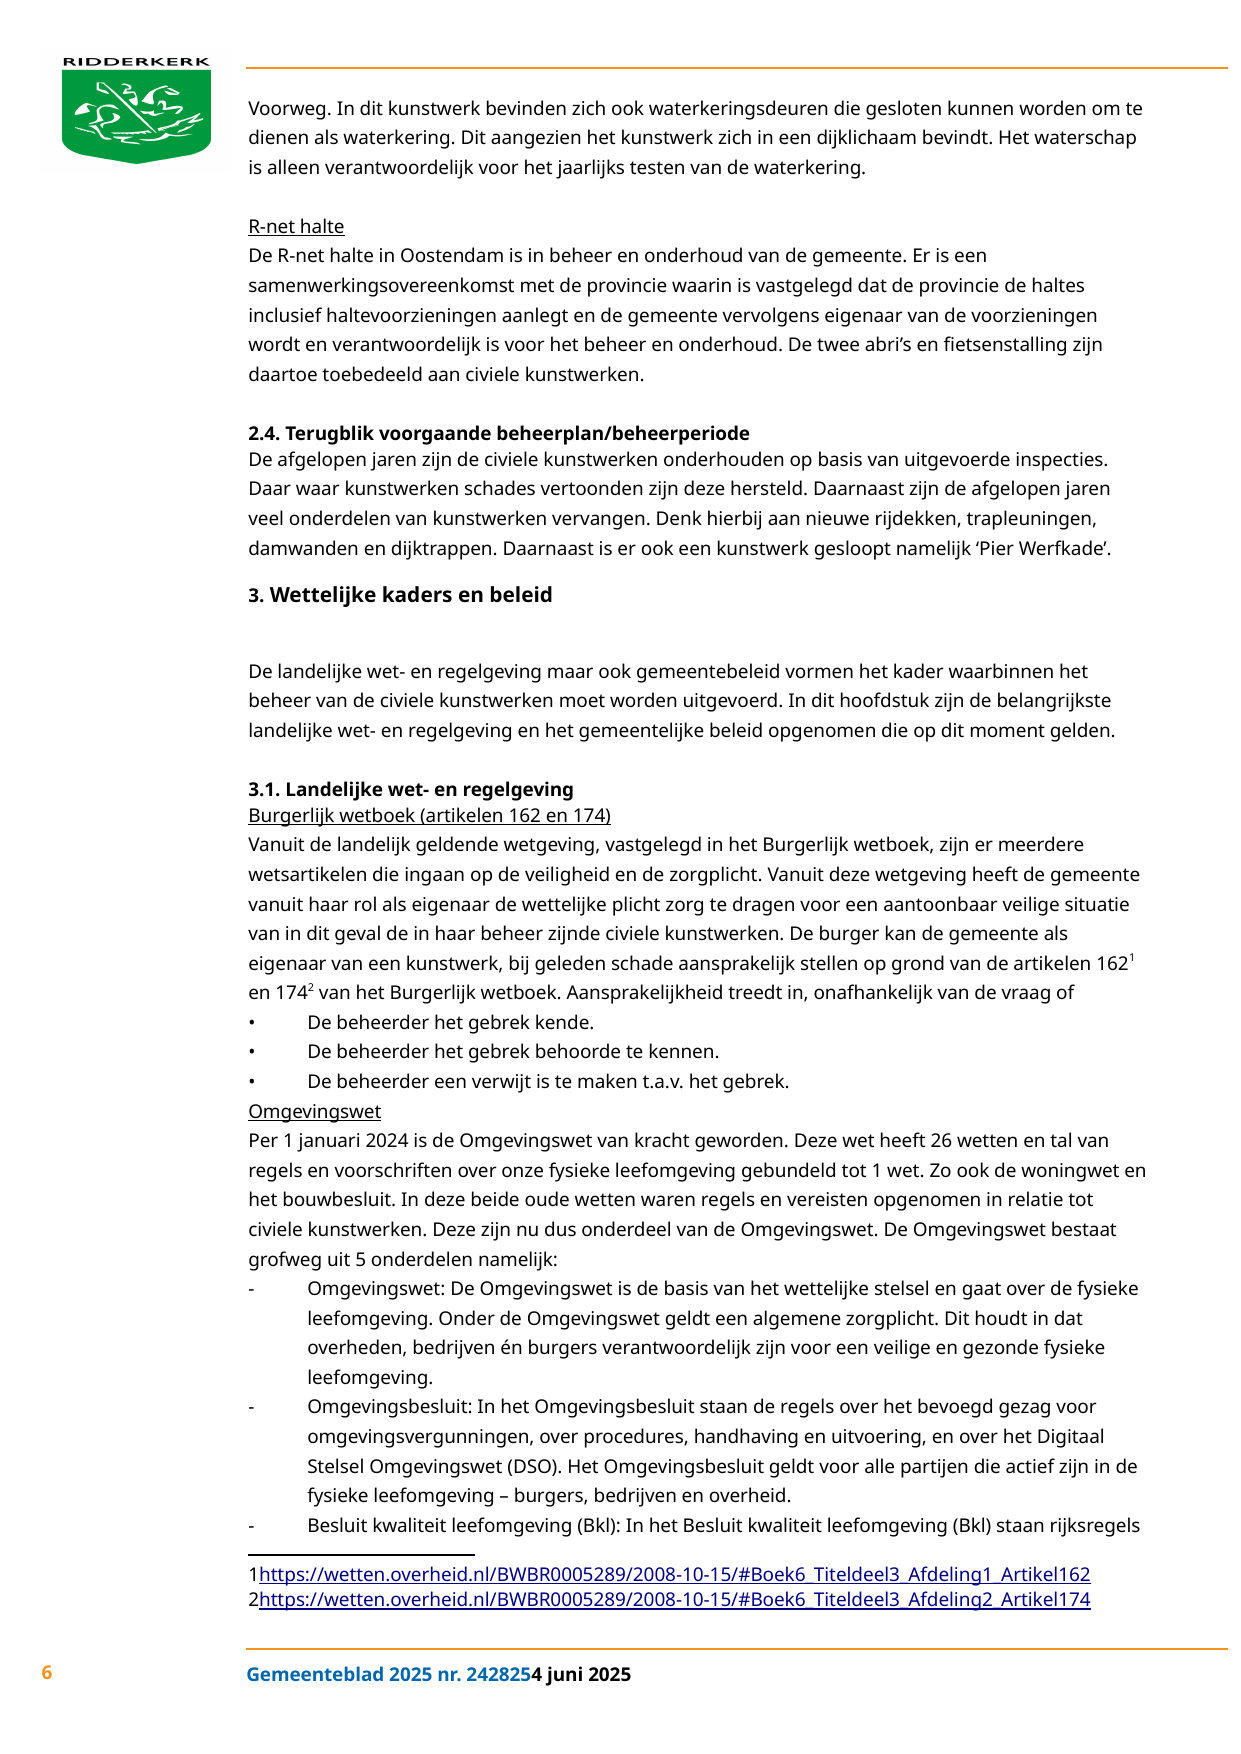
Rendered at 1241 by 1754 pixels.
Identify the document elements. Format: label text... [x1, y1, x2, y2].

list De beheerder het gebrek behoorde te kennen. [248, 1039, 1152, 1064]
list Besluit kwaliteit leefomgeving (Bkl): In het Besluit kwaliteit leefomgeving (Bkl) staan rijksregels [248, 1512, 1152, 1538]
text 2.4. Terugblik voorgaande beheerplan/beheerperiode [248, 420, 1152, 446]
text 3. Wettelijke kaders en beleid [248, 580, 1152, 609]
text Omgevingswet [248, 1098, 1152, 1124]
list Omgevingswet: De Omgevingswet is de basis van het wettelijke stelsel en gaat over de fysieke leefomgeving. Onder de Omgevingswet geldt een algemene zorgplicht. Dit houdt in dat overheden, bedrijven én burgers verantwoordelijk zijn voor een veilige en gezonde fysieke leefomgeving. [248, 1275, 1152, 1390]
text 3.1. Landelijke wet- en regelgeving [248, 776, 1152, 802]
text Per 1 januari 2024 is de Omgevingswet van kracht geworden. Deze wet heeft 26 wetten en tal van regels en voorschriften over onze fysieke leefomgeving gebundeld tot 1 wet. Zo ook de woningwet en het bouwbesluit. In deze beide oude wetten waren regels en vereisten opgenomen in relatie tot civiele kunstwerken. Deze zijn nu dus onderdeel van de Omgevingswet. De Omgevingswet bestaat grofweg uit 5 onderdelen namelijk: [248, 1127, 1152, 1272]
text De afgelopen jaren zijn de civiele kunstwerken onderhouden op basis van uitgevoerde inspecties. Daar waar kunstwerken schades vertoonden zijn deze hersteld. Daarnaast zijn de afgelopen jaren veel onderdelen van kunstwerken vervangen. Denk hierbij aan nieuwe rijdekken, trapleuningen, damwanden en dijktrappen. Daarnaast is er ook een kunstwerk gesloopt namelijk ‘Pier Werfkade’. [248, 446, 1152, 560]
list Omgevingsbesluit: In het Omgevingsbesluit staan de regels over het bevoegd gezag voor omgevingsvergunningen, over procedures, handhaving en uitvoering, en over het Digitaal Stelsel Omgevingswet (DSO). Het Omgevingsbesluit geldt voor alle partijen die actief zijn in de fysieke leefomgeving – burgers, bedrijven en overheid. [248, 1394, 1152, 1508]
picture [41, 47, 231, 172]
text R-net halte [248, 213, 1152, 239]
text https://wetten.overheid.nl/BWBR0005289/2008-10-15/#Boek6_Titeldeel3_Afdeling1_Artikel162 [248, 1561, 1152, 1586]
text Burgerlijk wetboek (artikelen 162 en 174) [248, 802, 1152, 828]
text https://wetten.overheid.nl/BWBR0005289/2008-10-15/#Boek6_Titeldeel3_Afdeling2_Artikel174 [248, 1586, 1152, 1612]
text Vanuit de landelijk geldende wetgeving, vastgelegd in het Burgerlijk wetboek, zijn er meerdere wetsartikelen die ingaan op de veiligheid en de zorgplicht. Vanuit deze wetgeving heeft de gemeente vanuit haar rol als eigenaar de wettelijke plicht zorg te dragen voor een aantoonbaar veilige situatie van in dit geval de in haar beheer zijnde civiele kunstwerken. De burger kan de gemeente als eigenaar van een kunstwerk, bij geleden schade aansprakelijk stellen op grond van de artikelen 162 en 174 van het Burgerlijk wetboek. Aansprakelijkheid treedt in, onafhankelijk van de vraag of [248, 832, 1152, 1005]
list De beheerder het gebrek kende. [248, 1009, 1152, 1035]
text De R-net halte in Oostendam is in beheer en onderhoud van de gemeente. Er is een samenwerkingsovereenkomst met de provincie waarin is vastgelegd dat de provincie de haltes inclusief haltevoorzieningen aanlegt en de gemeente vervolgens eigenaar van de voorzieningen wordt en verantwoordelijk is voor het beheer en onderhoud. De twee abri’s en fietsenstalling zijn daartoe toebedeeld aan civiele kunstwerken. [248, 243, 1152, 387]
list De beheerder een verwijt is te maken t.a.v. het gebrek. [248, 1068, 1152, 1094]
text De landelijke wet- en regelgeving maar ook gemeentebeleid vormen het kader waarbinnen het beheer van de civiele kunstwerken moet worden uitgevoerd. In dit hoofdstuk zijn de belangrijkste landelijke wet- en regelgeving en het gemeentelijke beleid opgenomen die op dit moment gelden. [248, 658, 1152, 743]
text Voorweg. In dit kunstwerk bevinden zich ook waterkeringsdeuren die gesloten kunnen worden om te dienen als waterkering. Dit aangezien het kunstwerk zich in een dijklichaam bevindt. Het waterschap is alleen verantwoordelijk voor het jaarlijks testen van de waterkering. [248, 95, 1152, 180]
